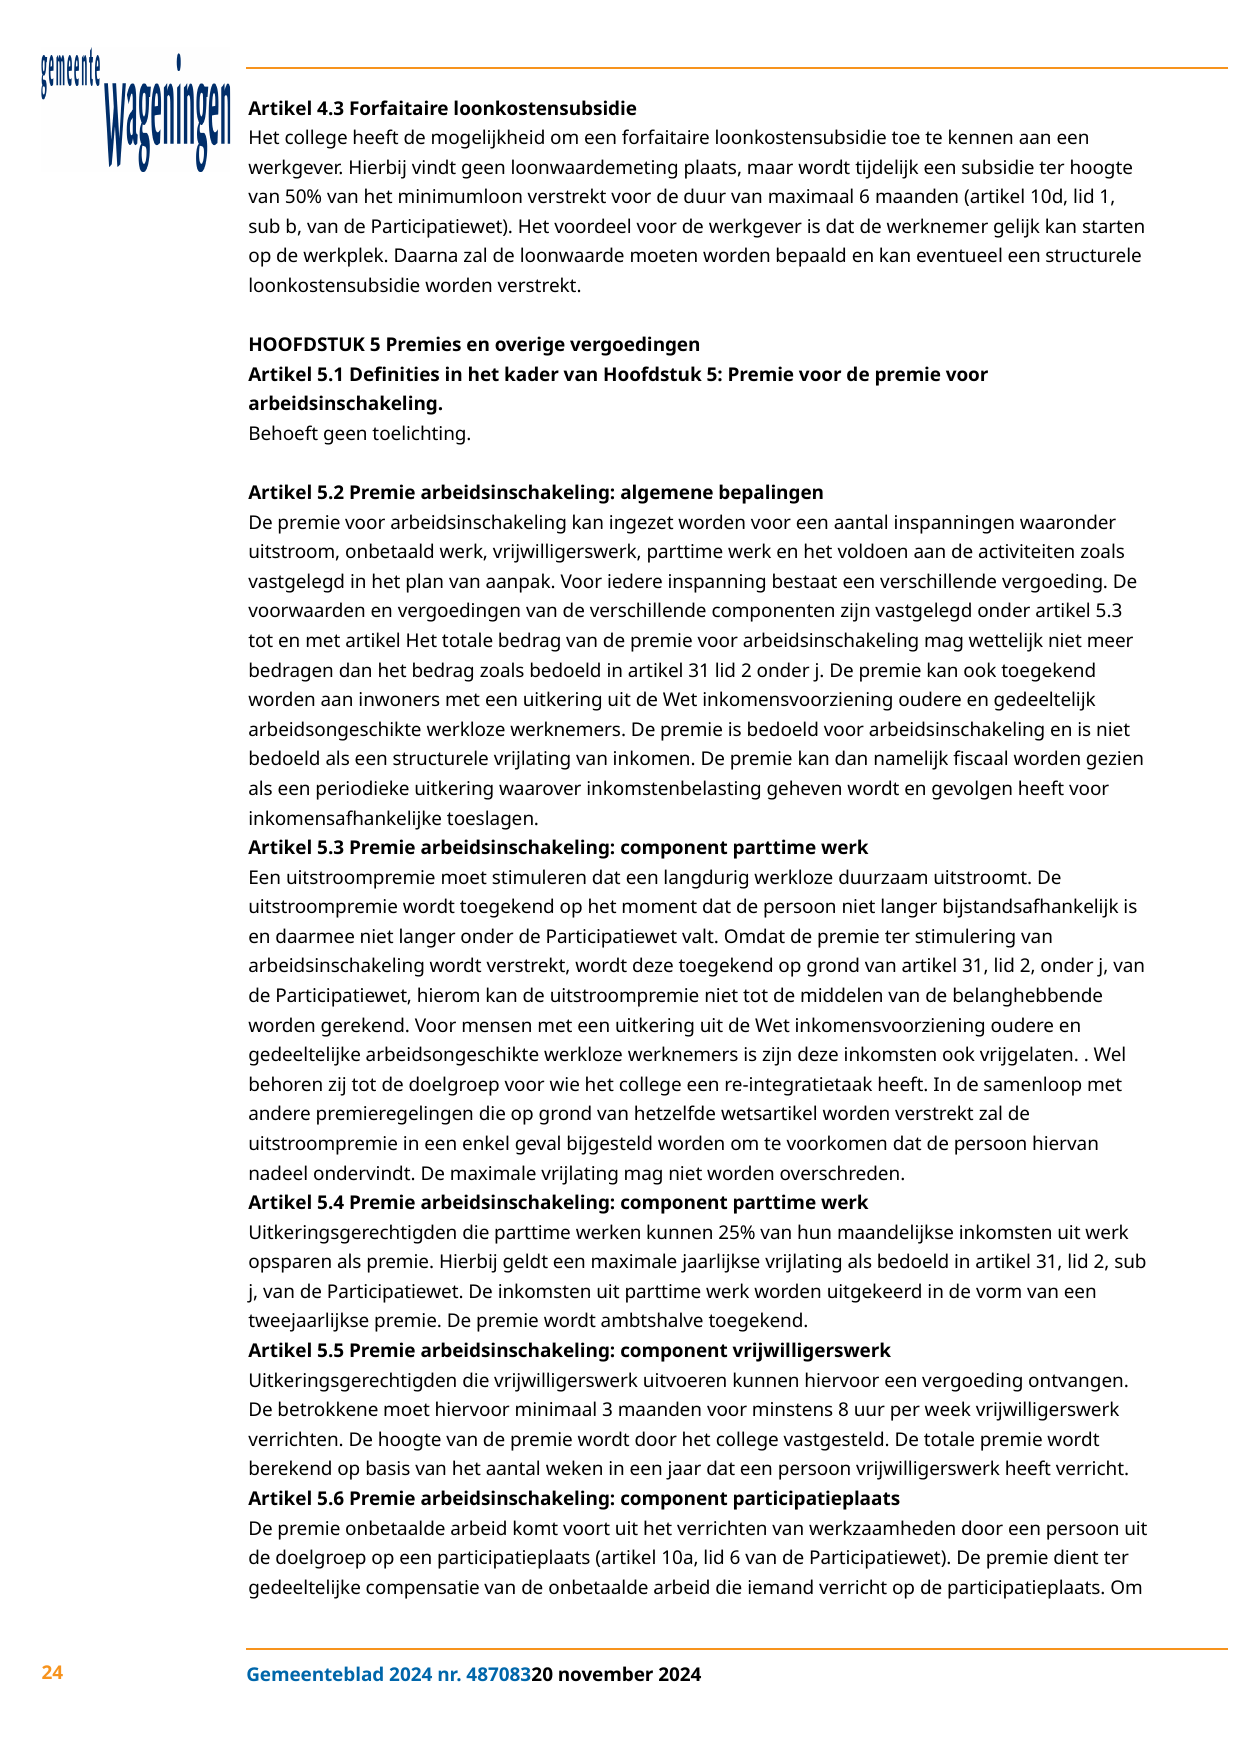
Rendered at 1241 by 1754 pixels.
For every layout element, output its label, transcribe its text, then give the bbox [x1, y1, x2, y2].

text Artikel 5.3 Premie arbeidsinschakeling: component parttime werk [248, 834, 1152, 860]
text Artikel 5.2 Premie arbeidsinschakeling: algemene bepalingen [248, 479, 1152, 505]
text De premie onbetaalde arbeid komt voort uit het verrichten van werkzaamheden door een persoon uit de doelgroep op een participatieplaats (artikel 10a, lid 6 van de Participatiewet). De premie dient ter gedeeltelijke compensatie van de onbetaalde arbeid die iemand verricht op de participatieplaats. Om [248, 1515, 1152, 1600]
text Artikel 5.1 Definities in het kader van Hoofdstuk 5: Premie voor de premie voor arbeidsinschakeling. [248, 361, 1152, 416]
text HOOFDSTUK 5 Premies en overige vergoedingen [248, 331, 1152, 357]
text De premie voor arbeidsinschakeling kan ingezet worden voor een aantal inspanningen waaronder uitstroom, onbetaald werk, vrijwilligerswerk, parttime werk en het voldoen aan de activiteiten zoals vastgelegd in het plan van aanpak. Voor iedere inspanning bestaat een verschillende vergoeding. De voorwaarden en vergoedingen van de verschillende componenten zijn vastgelegd onder artikel 5.3 tot en met artikel Het totale bedrag van de premie voor arbeidsinschakeling mag wettelijk niet meer bedragen dan het bedrag zoals bedoeld in artikel 31 lid 2 onder j. De premie kan ook toegekend worden aan inwoners met een uitkering uit de Wet inkomensvoorziening oudere en gedeeltelijk arbeidsongeschikte werkloze werknemers. De premie is bedoeld voor arbeidsinschakeling en is niet bedoeld als een structurele vrijlating van inkomen. De premie kan dan namelijk fiscaal worden gezien als een periodieke uitkering waarover inkomstenbelasting geheven wordt en gevolgen heeft voor inkomensafhankelijke toeslagen. [248, 509, 1152, 831]
text Een uitstroompremie moet stimuleren dat een langdurig werkloze duurzaam uitstroomt. De uitstroompremie wordt toegekend op het moment dat de persoon niet langer bijstandsafhankelijk is en daarmee niet langer onder de Participatiewet valt. Omdat de premie ter stimulering van arbeidsinschakeling wordt verstrekt, wordt deze toegekend op grond van artikel 31, lid 2, onder j, van de Participatiewet, hierom kan de uitstroompremie niet tot de middelen van de belanghebbende worden gerekend. Voor mensen met een uitkering uit de Wet inkomensvoorziening oudere en gedeeltelijke arbeidsongeschikte werkloze werknemers is zijn deze inkomsten ook vrijgelaten. . Wel behoren zij tot de doelgroep voor wie het college een re-integratietaak heeft. In de samenloop met andere premieregelingen die op grond van hetzelfde wetsartikel worden verstrekt zal de uitstroompremie in een enkel geval bijgesteld worden om te voorkomen dat de persoon hiervan nadeel ondervindt. De maximale vrijlating mag niet worden overschreden. [248, 864, 1152, 1186]
text Artikel 5.4 Premie arbeidsinschakeling: component parttime werk [248, 1189, 1152, 1215]
text Het college heeft de mogelijkheid om een forfaitaire loonkostensubsidie toe te kennen aan een werkgever. Hierbij vindt geen loonwaardemeting plaats, maar wordt tijdelijk een subsidie ter hoogte van 50% van het minimumloon verstrekt voor de duur van maximaal 6 maanden (artikel 10d, lid 1, sub b, van de Participatiewet). Het voordeel voor de werkgever is dat de werknemer gelijk kan starten op de werkplek. Daarna zal de loonwaarde moeten worden bepaald en kan eventueel een structurele loonkostensubsidie worden verstrekt. [248, 124, 1152, 298]
text Behoeft geen toelichting. [248, 420, 1152, 446]
text Artikel 4.3 Forfaitaire loonkostensubsidie [248, 95, 1152, 121]
text Uitkeringsgerechtigden die vrijwilligerswerk uitvoeren kunnen hiervoor een vergoeding ontvangen. De betrokkene moet hiervoor minimaal 3 maanden voor minstens 8 uur per week vrijwilligerswerk verrichten. De hoogte van de premie wordt door het college vastgesteld. De totale premie wordt berekend op basis van het aantal weken in een jaar dat een persoon vrijwilligerswerk heeft verricht. [248, 1367, 1152, 1481]
text Uitkeringsgerechtigden die parttime werken kunnen 25% van hun maandelijkse inkomsten uit werk opsparen als premie. Hierbij geldt een maximale jaarlijkse vrijlating als bedoeld in artikel 31, lid 2, sub j, van de Participatiewet. De inkomsten uit parttime werk worden uitgekeerd in de vorm van een tweejaarlijkse premie. De premie wordt ambtshalve toegekend. [248, 1219, 1152, 1333]
text Artikel 5.6 Premie arbeidsinschakeling: component participatieplaats [248, 1485, 1152, 1511]
picture [41, 47, 231, 172]
text Artikel 5.5 Premie arbeidsinschakeling: component vrijwilligerswerk [248, 1337, 1152, 1363]
